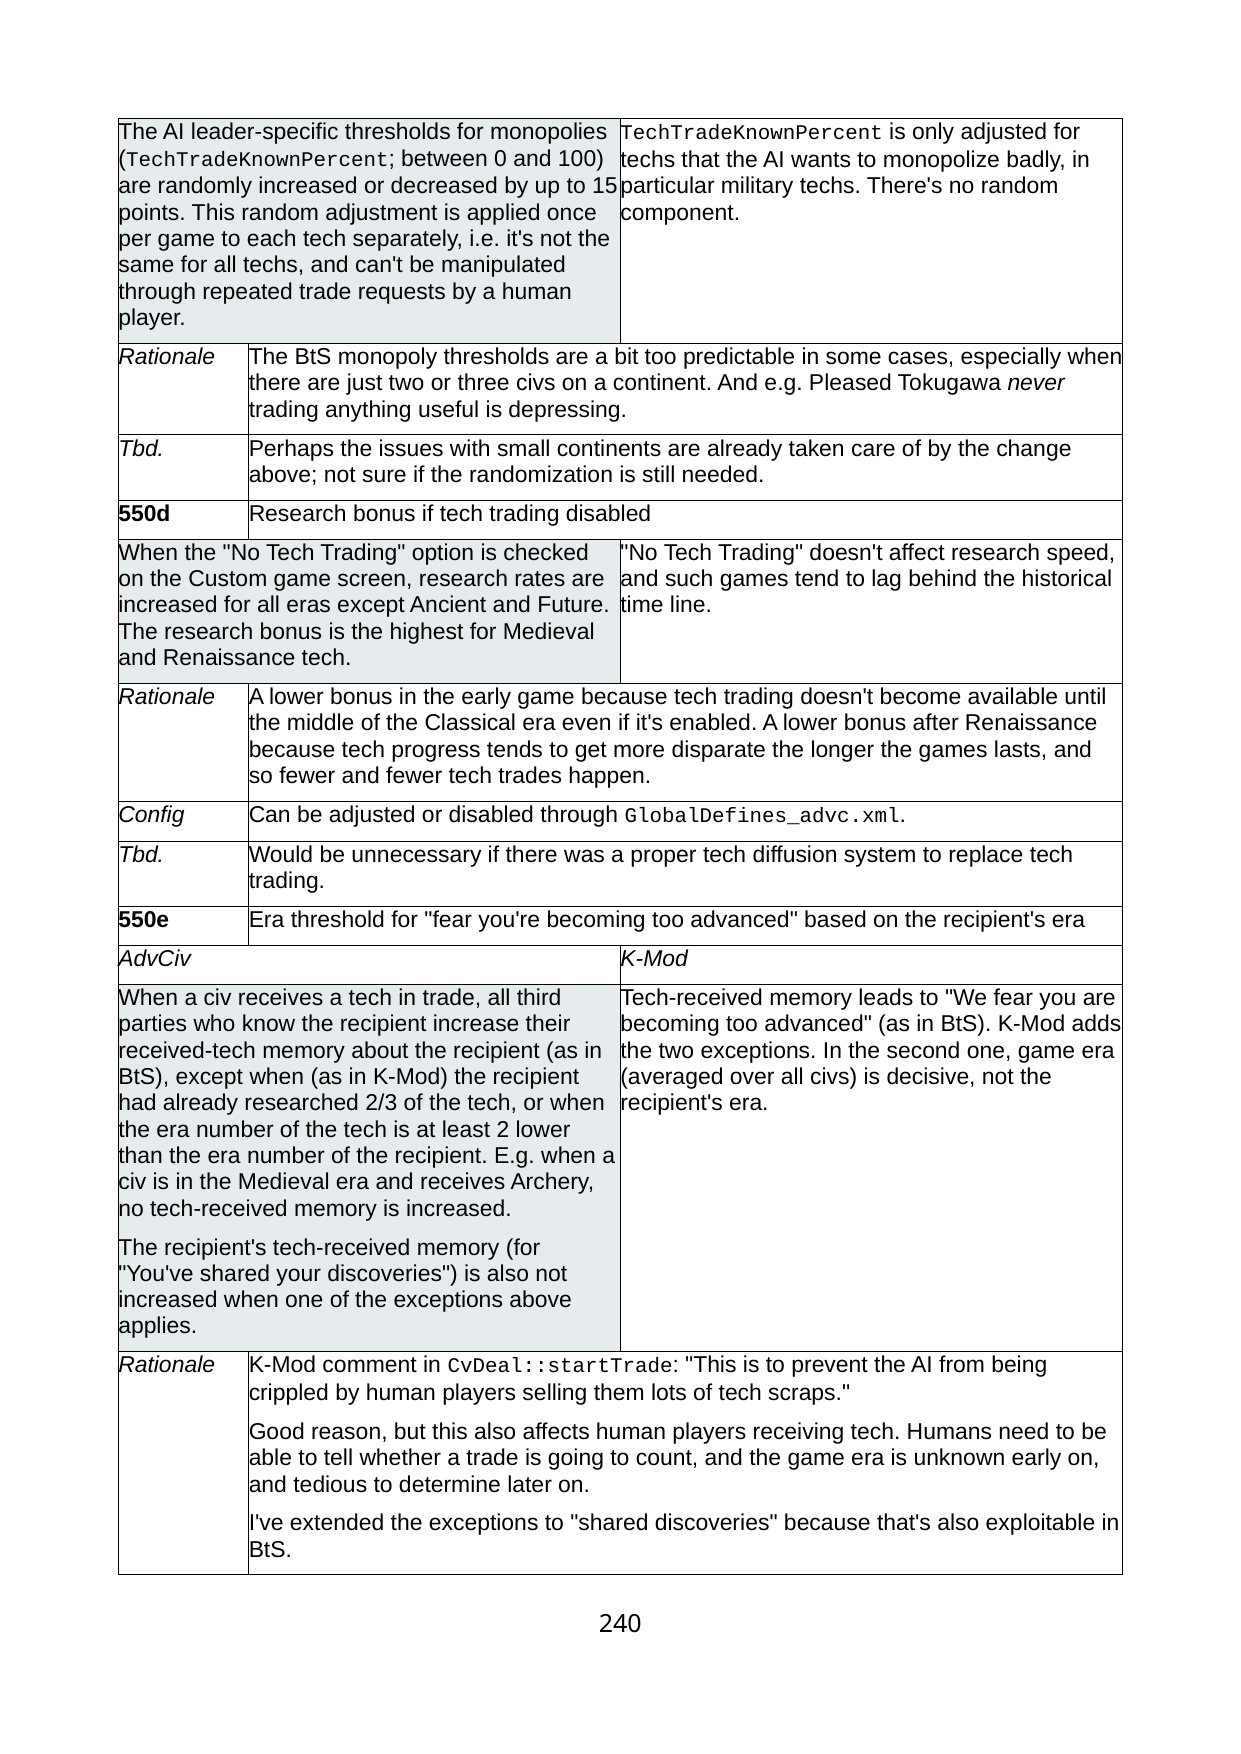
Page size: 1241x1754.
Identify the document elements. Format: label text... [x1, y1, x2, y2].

table_cell When a civ receives a tech in trade, all third parties who know the recipient increase their received-tech memory about the recipient (as in BtS), except when (as in K-Mod) the recipient had already researched 2/3 of the tech, or when the era number of the tech is at least 2 lower than the era number of the recipient. E.g. when a civ is in the Medieval era and receives Archery, no tech-received memory is increased. The recipient's tech-received memory (for "You've shared your discoveries") is also not increased when one of the exceptions above applies. [119, 985, 620, 1351]
table_cell AdvCiv [119, 946, 620, 984]
table_cell When the "No Tech Trading" option is checked on the Custom game screen, research rates are increased for all eras except Ancient and Future. The research bonus is the highest for Medieval and Renaissance tech. [119, 540, 620, 683]
table_cell Research bonus if tech trading disabled [249, 501, 1122, 538]
table_cell Rationale [119, 344, 248, 434]
table_cell 550e [119, 907, 248, 945]
table_cell K-Mod [621, 946, 1122, 984]
table_cell Era threshold for "fear you're becoming too advanced" based on the recipient's era [249, 907, 1122, 945]
table_cell Would be unnecessary if there was a proper tech diffusion system to replace tech trading. [249, 842, 1122, 906]
table_cell "No Tech Trading" doesn't affect research speed, and such games tend to lag behind the historical time line. [621, 540, 1122, 683]
table_cell Config [119, 802, 248, 841]
table_cell The BtS monopoly thresholds are a bit too predictable in some cases, especially when there are just two or three civs on a continent. And e.g. Pleased Tokugawa never trading anything useful is depressing. [249, 344, 1122, 434]
table_cell Rationale [119, 1352, 248, 1574]
table_cell Can be adjusted or disabled through GlobalDefines_advc.xml. [249, 802, 1122, 841]
table_cell Rationale [119, 684, 248, 801]
table_cell Perhaps the issues with small continents are already taken care of by the change above; not sure if the randomization is still needed. [249, 435, 1122, 499]
table_cell 550d [119, 501, 248, 538]
table_cell A lower bonus in the early game because tech trading doesn't become available until the middle of the Classical era even if it's enabled. A lower bonus after Renaissance because tech progress tends to get more disparate the longer the games lasts, and so fewer and fewer tech trades happen. [249, 684, 1122, 801]
table_cell TechTradeKnownPercent is only adjusted for techs that the AI wants to monopolize badly, in particular military techs. There's no random component. [621, 119, 1122, 343]
table_cell The AI leader-specific thresholds for monopolies (TechTradeKnownPercent; between 0 and 100) are randomly increased or decreased by up to 15 points. This random adjustment is applied once per game to each tech separately, i.e. it's not the same for all techs, and can't be manipulated through repeated trade requests by a human player. [119, 119, 620, 343]
table_cell Tbd. [119, 842, 248, 906]
table_cell Tbd. [119, 435, 248, 499]
table_cell Tech-received memory leads to "We fear you are becoming too advanced" (as in BtS). K-Mod adds the two exceptions. In the second one, game era (averaged over all civs) is decisive, not the recipient's era. [621, 985, 1122, 1351]
table_cell K-Mod comment in CvDeal::startTrade: "This is to prevent the AI from being crippled by human players selling them lots of tech scraps." Good reason, but this also affects human players receiving tech. Humans need to be able to tell whether a trade is going to count, and the game era is unknown early on, and tedious to determine later on. I've extended the exceptions to "shared discoveries" because that's also exploitable in BtS. [249, 1352, 1122, 1574]
